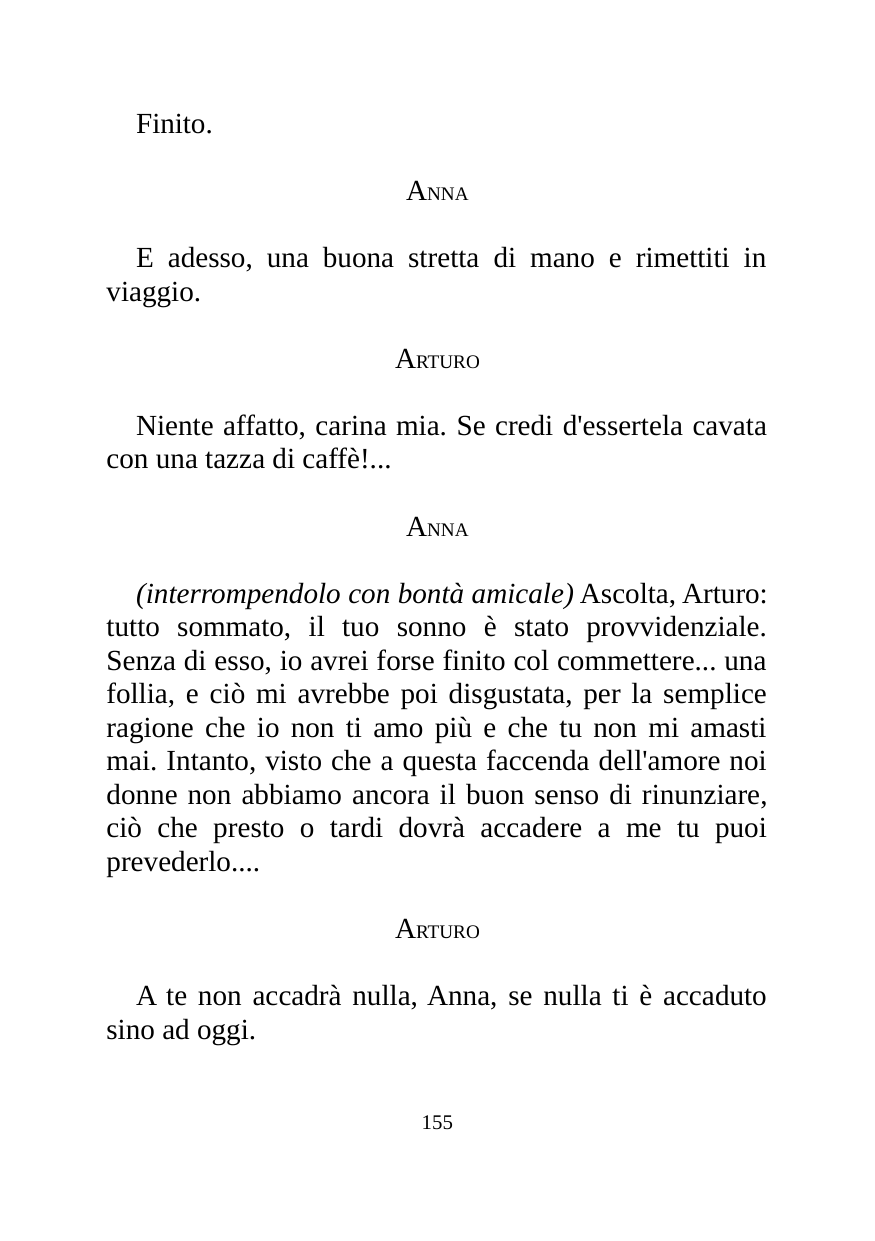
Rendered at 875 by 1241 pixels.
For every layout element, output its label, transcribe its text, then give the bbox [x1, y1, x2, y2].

text A te non accadrà nulla, Anna, se nulla ti è accaduto sino ad oggi. [106, 978, 768, 1045]
text E adesso, una buona stretta di mano e rimettiti in viaggio. [106, 240, 768, 307]
text Finito. [106, 106, 768, 140]
text Arturo [106, 341, 768, 374]
text Anna [106, 173, 768, 207]
text Anna [106, 509, 768, 542]
text (interrompendolo con bontà amicale) Ascolta, Arturo: tutto sommato, il tuo sonno è stato provvidenziale. Senza di esso, io avrei forse finito col commettere... una follia, e ciò mi avrebbe poi disgustata, per la semplice ragione che io non ti amo più e che tu non mi amasti mai. Intanto, visto che a questa faccenda dell'amore noi donne non abbiamo ancora il buon senso di rinunziare, ciò che presto o tardi dovrà accadere a me tu puoi prevederlo.... [106, 576, 768, 878]
text Niente affatto, carina mia. Se credi d'essertela cavata con una tazza di caffè!... [106, 408, 768, 475]
text Arturo [106, 911, 768, 945]
